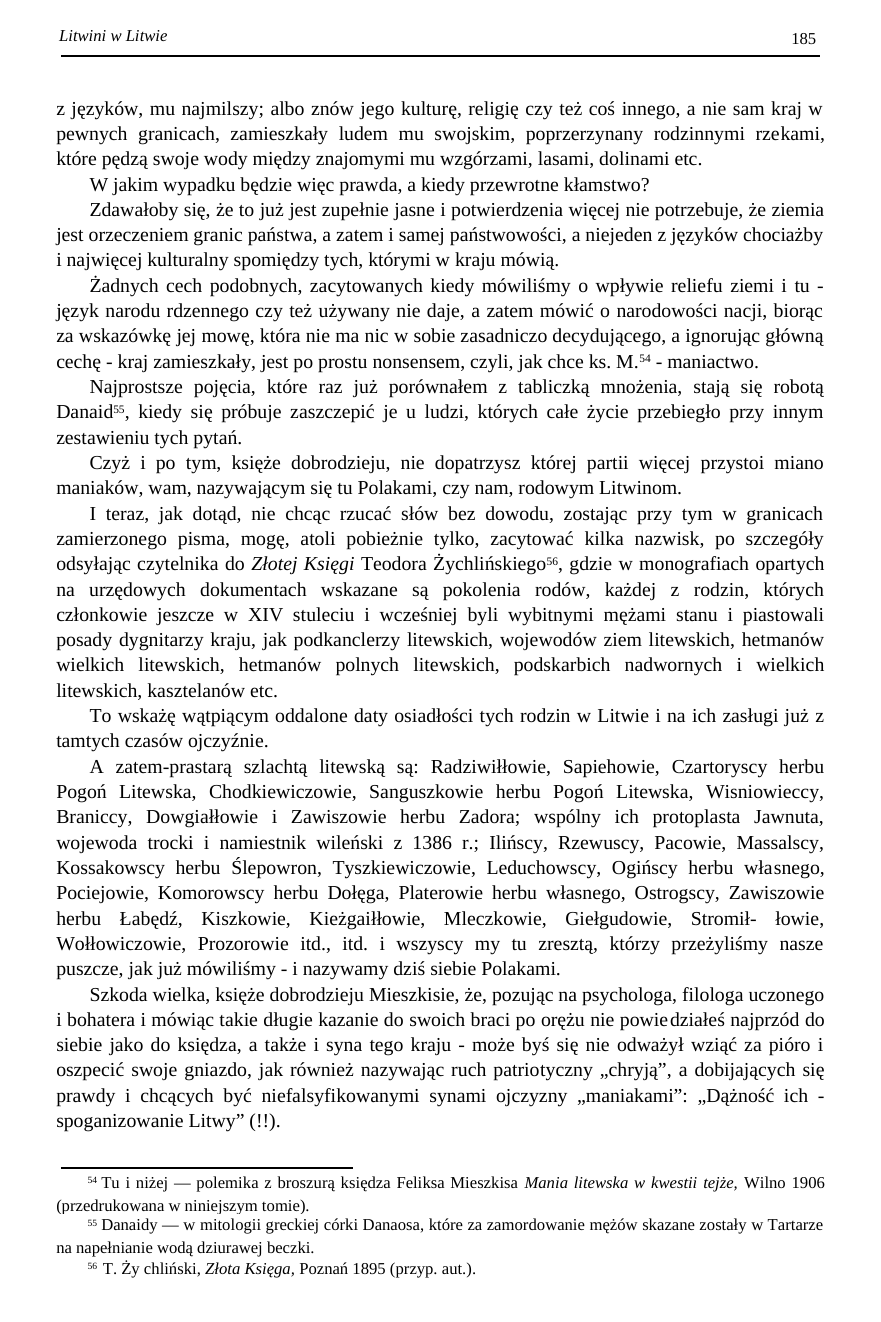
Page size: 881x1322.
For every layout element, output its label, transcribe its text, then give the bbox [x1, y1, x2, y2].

text Zdawałoby się, że to już jest zupełnie jasne i potwierdzenia więcej nie potrzebuje, że ziemia jest orzeczeniem granic państwa, a zatem i samej państwowości, a niejeden z języków chociażby i najwięcej kulturalny spomiędzy tych, którymi w kraju mówią. [56, 198, 825, 271]
text A zatem-prastarą szlachtą litewską są: Radziwiłłowie, Sapiehowie, Czartoryscy herbu Pogoń Litewska, Chodkiewiczowie, Sanguszkowie herbu Pogoń Litewska, Wisniowieccy, Braniccy, Dowgiałłowie i Zawiszowie herbu Zadora; wspólny ich protoplasta Jawnuta, wojewoda trocki i namiestnik wileński z 1386 r.; Ilińscy, Rzewuscy, Pacowie, Massalscy, Kossakowscy herbu Ślepowron, Tyszkiewiczowie, Leduchowscy, Ogińscy herbu wła­snego, Pociejowie, Komorowscy herbu Dołęga, Platerowie herbu własnego, Ostrogscy, Zawiszowie herbu Łabędź, Kiszkowie, Kieżgaiłłowie, Mleczkowie, Giełgudowie, Stromił- łowie, Wołłowiczowie, Prozorowie itd., itd. i wszyscy my tu zresztą, którzy przeżyliśmy nasze puszcze, jak już mówiliśmy - i nazywamy dziś siebie Polakami. [56, 755, 825, 980]
text W jakim wypadku będzie więc prawda, a kiedy przewrotne kłamstwo? [56, 172, 825, 195]
text Czyż i po tym, księże dobrodzieju, nie dopatrzysz której partii więcej przystoi miano maniaków, wam, nazywającym się tu Polakami, czy nam, rodowym Litwinom. [56, 451, 825, 499]
text I teraz, jak dotąd, nie chcąc rzucać słów bez dowodu, zostając przy tym w granicach zamierzonego pisma, mogę, atoli pobieżnie tylko, zacytować kilka nazwisk, po szczegóły odsyłając czytelnika do Złotej Księgi Teodora Żychlińskiego56, gdzie w monografiach opartych na urzędowych dokumentach wskazane są pokolenia rodów, każdej z rodzin, których członkowie jeszcze w XIV stuleciu i wcześniej byli wybitnymi mężami stanu i piastowali posady dygnitarzy kraju, jak podkanclerzy litewskich, wojewodów ziem litewskich, hetmanów wielkich litewskich, hetmanów polnych litewskich, podskarbich nadwornych i wielkich litewskich, kasztelanów etc. [56, 502, 825, 702]
text Najprostsze pojęcia, które raz już porównałem z tabliczką mnożenia, stają się robotą Danaid55, kiedy się próbuje zaszczepić je u ludzi, których całe życie przebiegło przy innym zestawieniu tych pytań. [56, 375, 825, 448]
text To wskażę wątpiącym oddalone daty osiadłości tych rodzin w Litwie i na ich zasługi już z tamtych czasów ojczyźnie. [56, 704, 825, 752]
text 185 [791, 28, 821, 48]
text z języków, mu najmilszy; albo znów jego kulturę, religię czy też coś innego, a nie sam kraj w pewnych granicach, zamieszkały ludem mu swojskim, poprzerzynany rodzinnymi rze­kami, które pędzą swoje wody między znajomymi mu wzgórzami, lasami, dolinami etc. [56, 97, 825, 170]
text 55 Danaidy — w mitologii greckiej córki Danaosa, które za zamordowanie mężów skazane zostały w Tartarze na napełnianie wodą dziurawej beczki. [56, 1215, 825, 1256]
text 54 Tu i niżej — polemika z broszurą księdza Feliksa Mieszkisa Mania litewska w kwestii tejże, Wilno 1906 (przedrukowana w niniejszym tomie). [56, 1173, 825, 1214]
text 56 T. Ży chliński, Złota Księga, Poznań 1895 (przyp. aut.). [56, 1258, 825, 1278]
text Szkoda wielka, księże dobrodzieju Mieszkisie, że, pozując na psychologa, filologa uczonego i bohatera i mówiąc takie długie kazanie do swoich braci po orężu nie powie­działeś najprzód do siebie jako do księdza, a także i syna tego kraju - może byś się nie odważył wziąć za pióro i oszpecić swoje gniazdo, jak również nazywając ruch patrio­tyczny „chryją”, a dobijających się prawdy i chcących być niefalsyfikowanymi synami ojczyzny „maniakami”: „Dążność ich - spoganizowanie Litwy” (!!). [56, 982, 825, 1132]
text Żadnych cech podobnych, zacytowanych kiedy mówiliśmy o wpływie reliefu ziemi i tu - język narodu rdzennego czy też używany nie daje, a zatem mówić o narodowości nacji, biorąc za wskazówkę jej mowę, która nie ma nic w sobie zasadniczo decydującego, a ignorując główną cechę - kraj zamieszkały, jest po prostu nonsensem, czyli, jak chce ks. M.54 - maniactwo. [56, 274, 825, 372]
text Litwini w Litwie [59, 26, 185, 45]
